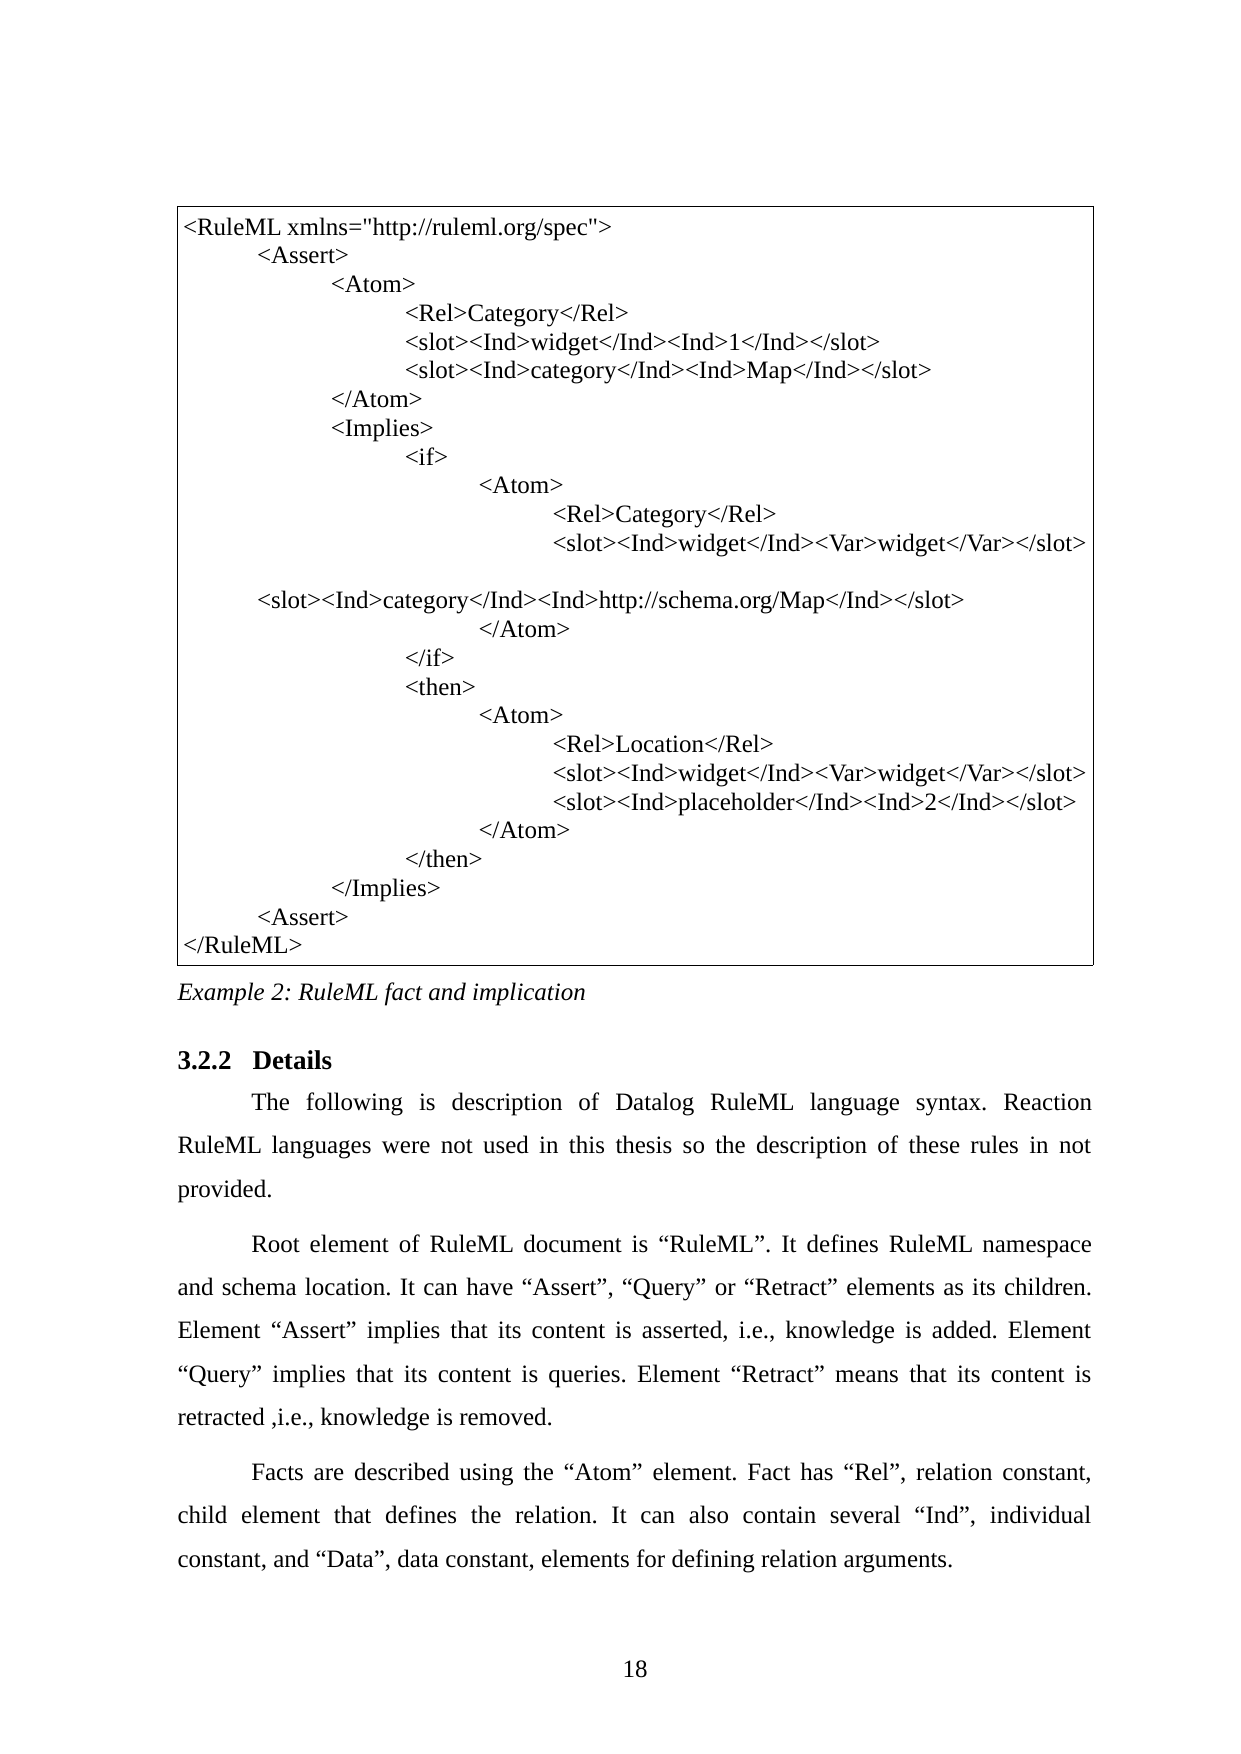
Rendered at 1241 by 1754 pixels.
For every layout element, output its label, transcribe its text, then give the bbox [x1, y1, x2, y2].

text The following is description of Datalog RuleML language syntax. Reaction RuleML languages were not used in this thesis so the description of these rules in not provided. [177, 1087, 1093, 1202]
text Facts are described using the “Atom” element. Fact has “Rel”, relation constant, child element that defines the relation. It can also contain several “Ind”, individual constant, and “Data”, data constant, elements for defining relation arguments. [177, 1457, 1093, 1572]
table_header <RuleML xmlns="http://ruleml.org/spec"> <Assert> <Atom> <Rel>Category</Rel> <slot><Ind>widget</Ind><Ind>1</Ind></slot> <slot><Ind>category</Ind><Ind>Map</Ind></slot> </Atom> <Implies> <if> <Atom> <Rel>Category</Rel> <slot><Ind>widget</Ind><Var>widget</Var></slot> <slot><Ind>category</Ind><Ind>http://schema.org/Map</Ind></slot> </Atom> </if> <then> <Atom> <Rel>Location</Rel> <slot><Ind>widget</Ind><Var>widget</Var></slot> <slot><Ind>placeholder</Ind><Ind>2</Ind></slot> </Atom> </then> </Implies> <Assert> </RuleML> [178, 207, 1093, 965]
subtitle Details [177, 1044, 1093, 1075]
text Root element of RuleML document is “RuleML”. It defines RuleML namespace and schema location. It can have “Assert”, “Query” or “Retract” elements as its children. Element “Assert” implies that its content is asserted, i.e., knowledge is added. Element “Query” implies that its content is queries. Element “Retract” means that its content is retracted ,i.e., knowledge is removed. [177, 1229, 1093, 1431]
text Example 2: RuleML fact and implication [177, 977, 1093, 1006]
